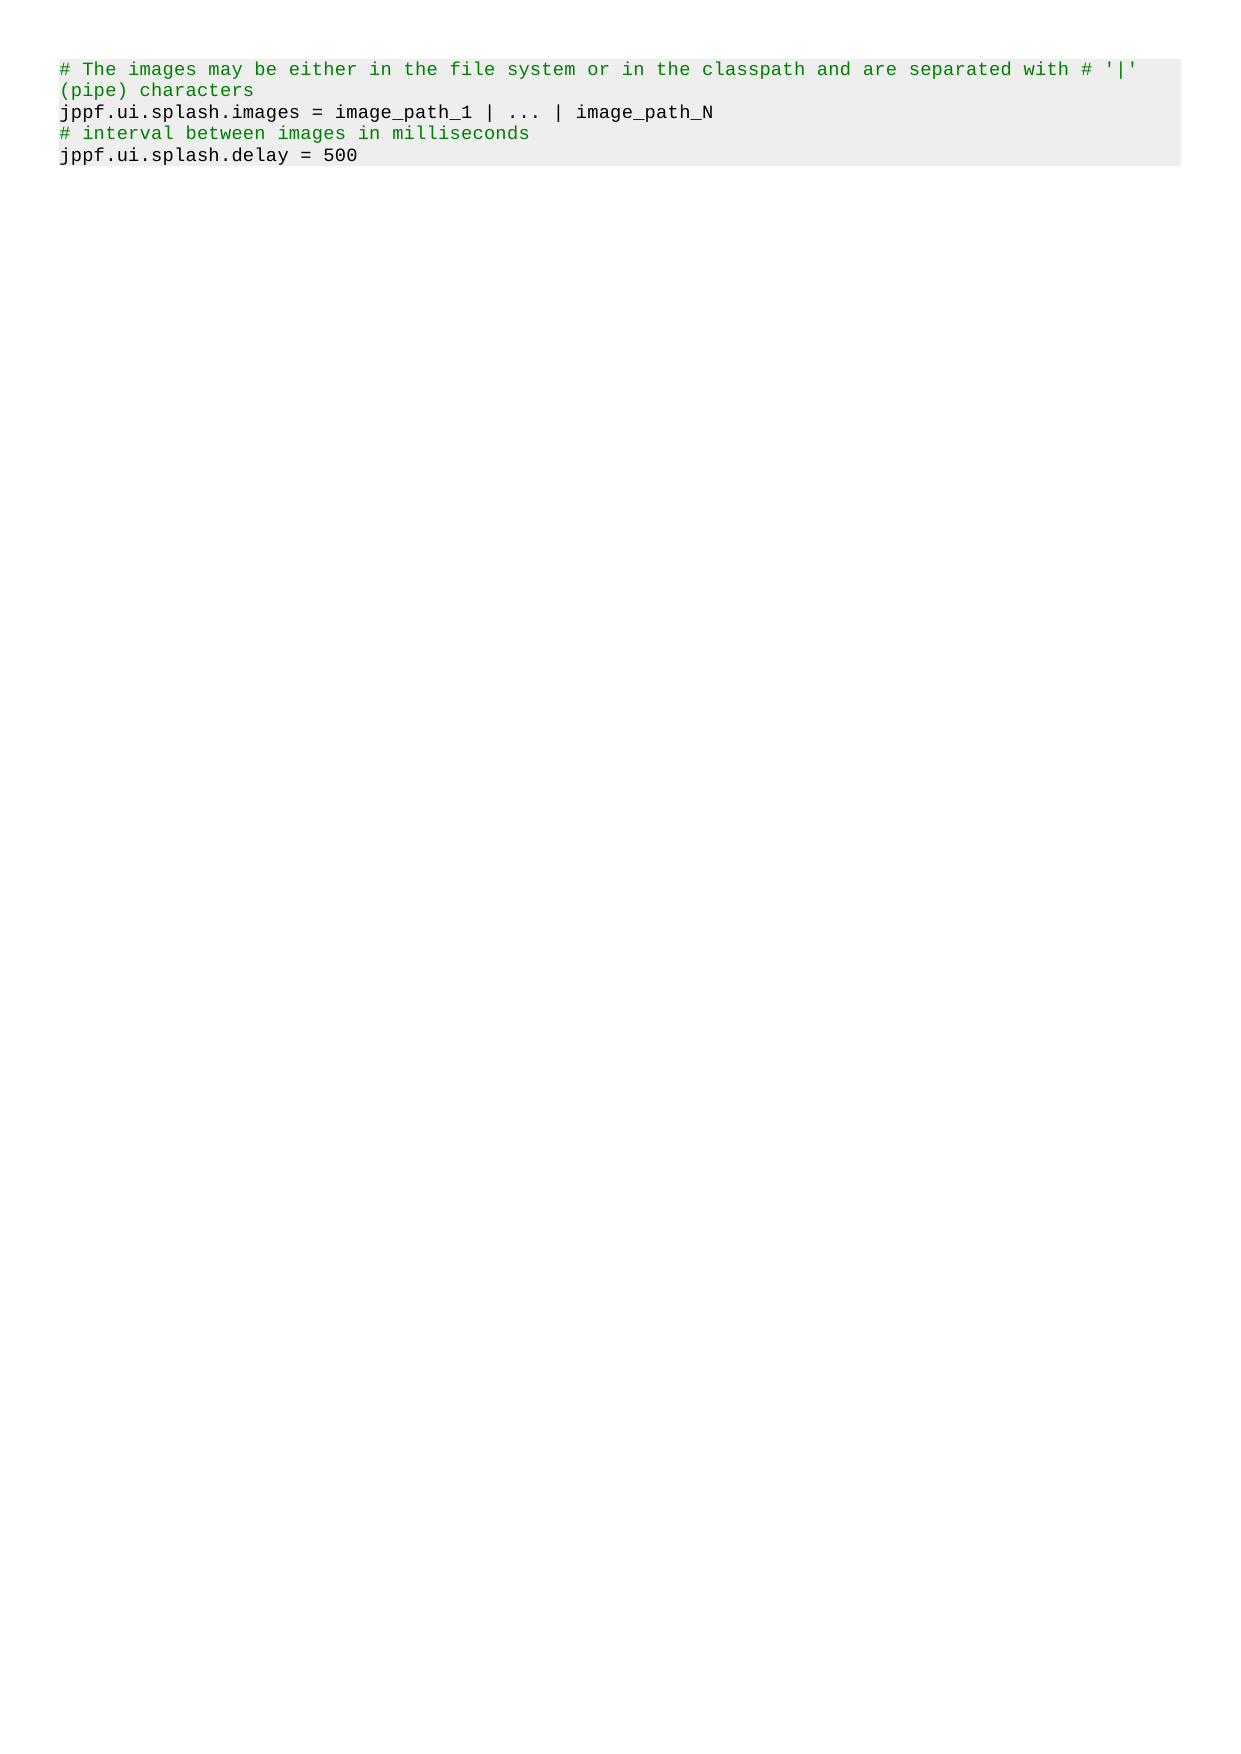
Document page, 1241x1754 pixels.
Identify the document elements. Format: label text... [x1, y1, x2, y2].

text # interval between images in milliseconds [59, 123, 1181, 145]
text # The images may be either in the file system or in the classpath and are separated with # '|' (pipe) characters [59, 59, 1181, 102]
text jppf.ui.splash.delay = 500 [59, 145, 1181, 166]
text jppf.ui.splash.images = image_path_1 | ... | image_path_N [59, 102, 1181, 123]
